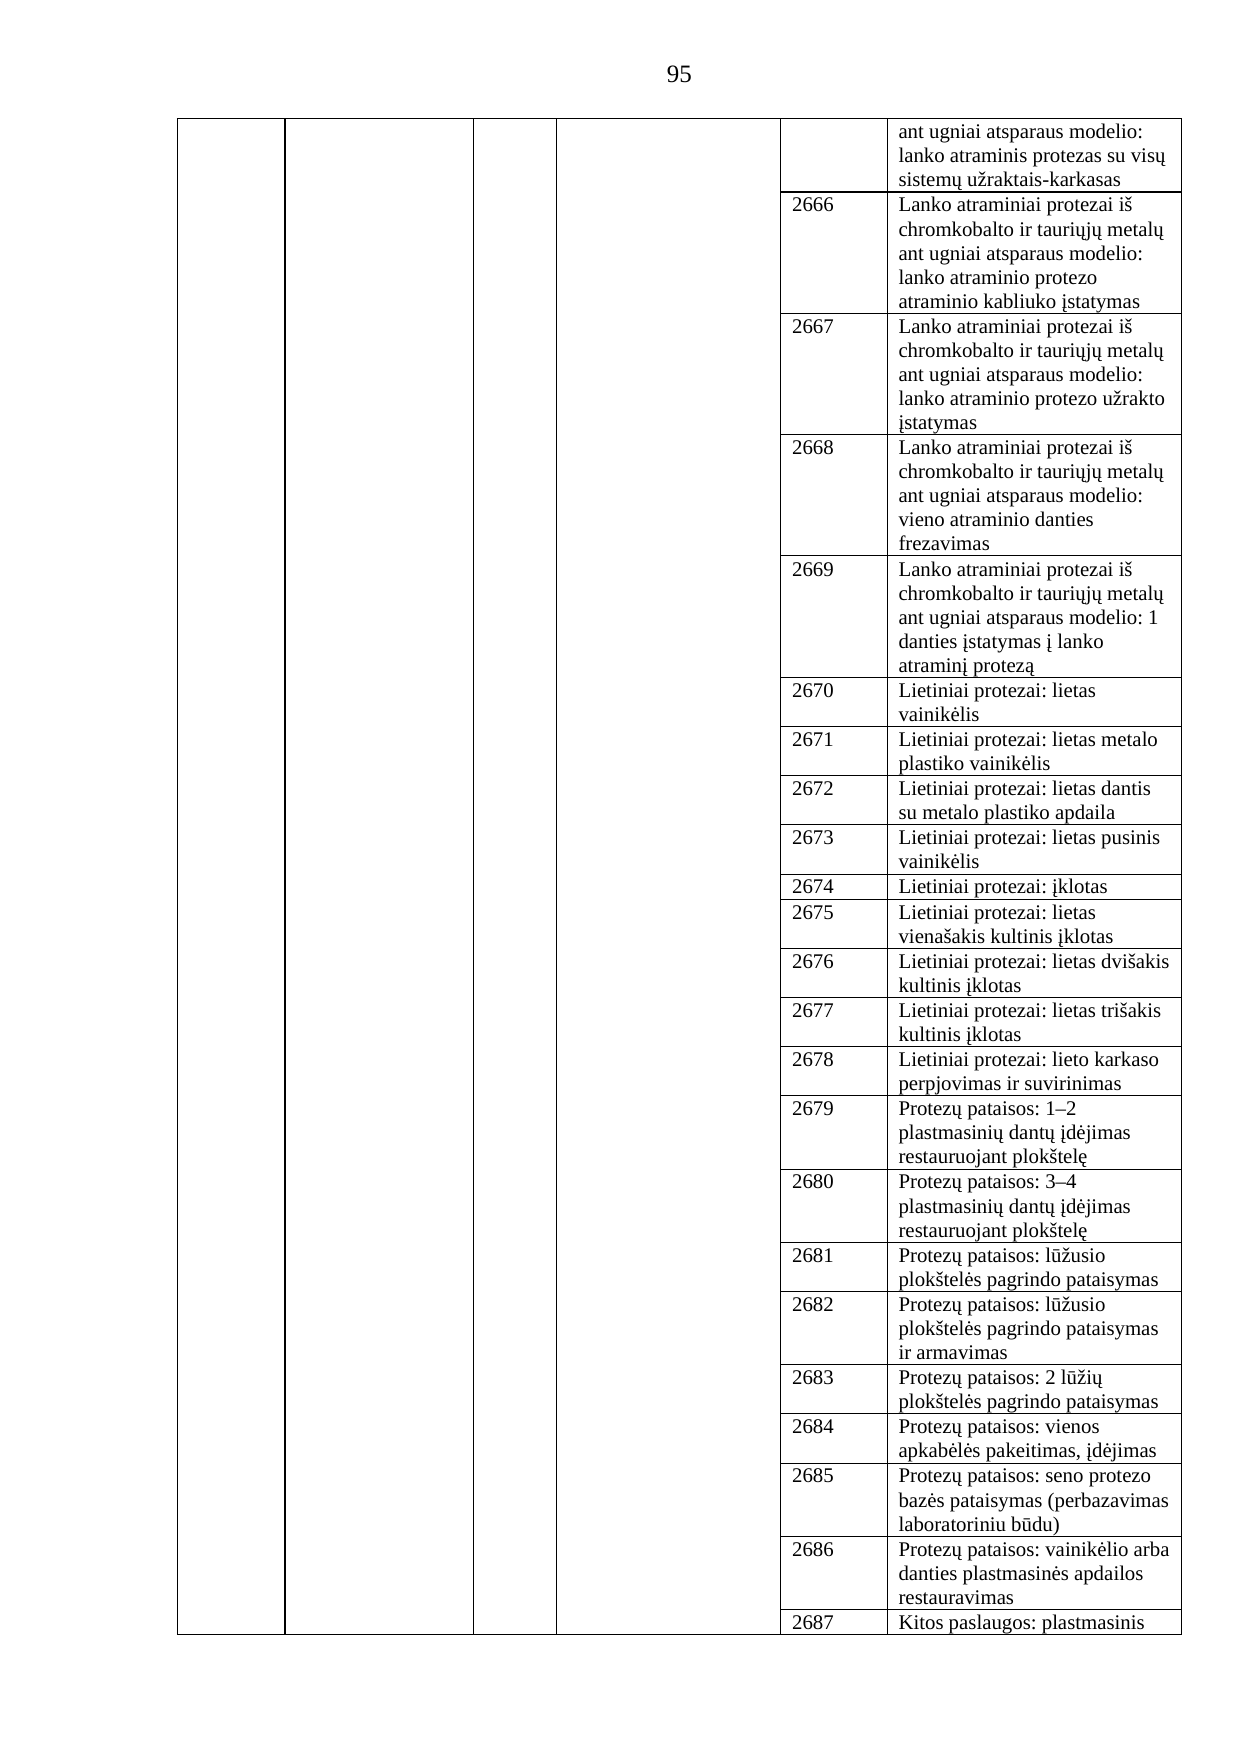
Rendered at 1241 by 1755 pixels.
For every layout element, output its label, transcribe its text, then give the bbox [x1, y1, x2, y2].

table_cell Lietiniai protezai: lietas dvišakis kultinis įklotas [888, 949, 1181, 997]
table_cell 2678 [781, 1047, 887, 1095]
table_cell Lietiniai protezai: lietas metalo plastiko vainikėlis [888, 727, 1181, 775]
table_cell Protezų pataisos: vainikėlio arba danties plastmasinės apdailos restauravimas [888, 1537, 1181, 1609]
table_cell [781, 119, 887, 191]
table_cell 2679 [781, 1096, 887, 1168]
table_cell Protezų pataisos: seno protezo bazės pataisymas (perbazavimas laboratoriniu būdu) [888, 1464, 1181, 1536]
table_cell 2684 [781, 1414, 887, 1462]
table_cell Lietiniai protezai: lietas dantis su metalo plastiko apdaila [888, 776, 1181, 824]
table_cell [286, 119, 473, 1634]
table_cell Lietiniai protezai: lietas vainikėlis [888, 678, 1181, 726]
table_cell Lanko atraminiai protezai iš chromkobalto ir tauriųjų metalų ant ugniai atsparaus modelio: lanko atraminio protezo atraminio kabliuko įstatymas [888, 193, 1181, 313]
table_cell 2677 [781, 998, 887, 1046]
table_cell Protezų pataisos: lūžusio plokštelės pagrindo pataisymas ir armavimas [888, 1292, 1181, 1364]
table_cell 2674 [781, 875, 887, 898]
table_cell 2686 [781, 1537, 887, 1609]
table_cell Lanko atraminiai protezai iš chromkobalto ir tauriųjų metalų ant ugniai atsparaus modelio: 1 danties įstatymas į lanko atraminį protezą [888, 556, 1181, 677]
table_cell 2682 [781, 1292, 887, 1364]
table_cell 2666 [781, 193, 887, 313]
table_cell 2675 [781, 900, 887, 948]
table_cell 2685 [781, 1464, 887, 1536]
table_cell Lietiniai protezai: lietas vienašakis kultinis įklotas [888, 900, 1181, 948]
table_cell Lietiniai protezai: lietas pusinis vainikėlis [888, 825, 1181, 873]
table_cell 2681 [781, 1243, 887, 1291]
table_cell Lietiniai protezai: lietas trišakis kultinis įklotas [888, 998, 1181, 1046]
table_cell 2687 [781, 1610, 887, 1634]
table_cell Protezų pataisos: vienos apkabėlės pakeitimas, įdėjimas [888, 1414, 1181, 1462]
table_cell 2669 [781, 556, 887, 677]
table_cell 2683 [781, 1365, 887, 1413]
table_cell Lietiniai protezai: lieto karkaso perpjovimas ir suvirinimas [888, 1047, 1181, 1095]
table_cell Protezų pataisos: 3–4 plastmasinių dantų įdėjimas restauruojant plokštelę [888, 1170, 1181, 1242]
table_cell 2680 [781, 1170, 887, 1242]
table_cell 2676 [781, 949, 887, 997]
table_cell ant ugniai atsparaus modelio: lanko atraminis protezas su visų sistemų užraktais-karkasas [888, 119, 1181, 191]
table_cell [557, 119, 780, 1634]
table_cell Kitos paslaugos: plastmasinis [888, 1610, 1181, 1634]
table_cell Lietiniai protezai: įklotas [888, 875, 1181, 898]
table_cell 2672 [781, 776, 887, 824]
table_cell 2667 [781, 314, 887, 434]
table_cell Protezų pataisos: 1–2 plastmasinių dantų įdėjimas restauruojant plokštelę [888, 1096, 1181, 1168]
table_cell 2673 [781, 825, 887, 873]
table_cell [178, 119, 284, 1634]
table_cell Protezų pataisos: 2 lūžių plokštelės pagrindo pataisymas [888, 1365, 1181, 1413]
table_cell Lanko atraminiai protezai iš chromkobalto ir tauriųjų metalų ant ugniai atsparaus modelio: vieno atraminio danties frezavimas [888, 435, 1181, 555]
table_cell Protezų pataisos: lūžusio plokštelės pagrindo pataisymas [888, 1243, 1181, 1291]
table_cell [474, 119, 556, 1634]
table_cell 2670 [781, 678, 887, 726]
table_cell 2668 [781, 435, 887, 555]
table_cell 2671 [781, 727, 887, 775]
table_cell Lanko atraminiai protezai iš chromkobalto ir tauriųjų metalų ant ugniai atsparaus modelio: lanko atraminio protezo užrakto įstatymas [888, 314, 1181, 434]
